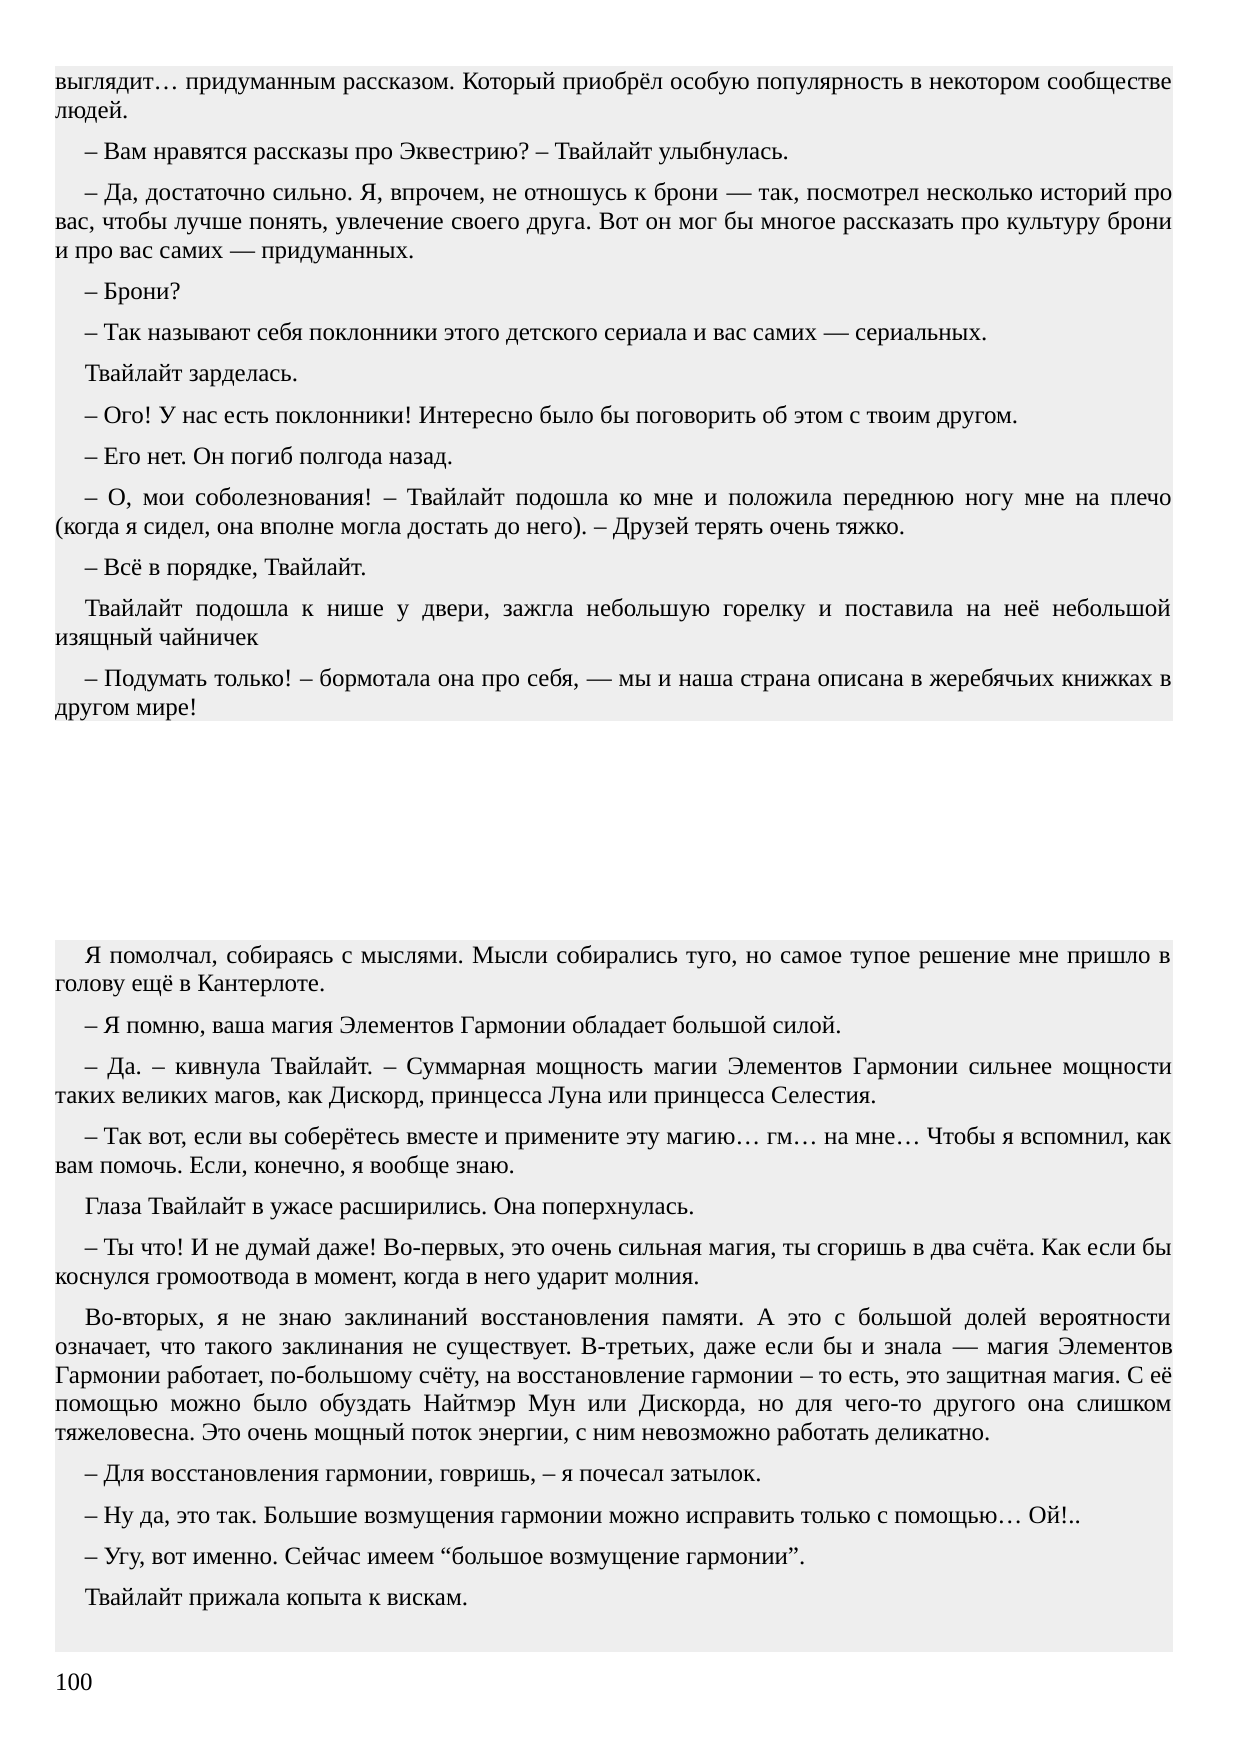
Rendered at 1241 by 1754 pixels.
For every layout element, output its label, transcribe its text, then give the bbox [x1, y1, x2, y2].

text – Всё в порядке, Твайлайт. [55, 552, 1173, 581]
text Твайлайт зарделась. [55, 358, 1173, 387]
text Твайлайт прижала копыта к вискам. [55, 1582, 1173, 1611]
text – Да, достаточно сильно. Я, впрочем, не отношусь к брони — так, посмотрел несколько историй про вас, чтобы лучше понять, увлечение своего друга. Вот он мог бы многое рассказать про культуру брони и про вас самих — придуманных. [55, 177, 1173, 263]
text Глаза Твайлайт в ужасе расширились. Она поперхнулась. [55, 1191, 1173, 1220]
text – Я помню, ваша магия Элементов Гармонии обладает большой силой. [55, 1010, 1173, 1038]
text – Угу, вот именно. Сейчас имеем “большое возмущение гармонии”. [55, 1541, 1173, 1570]
text – Для восстановления гармонии, говришь, – я почесал затылок. [55, 1458, 1173, 1487]
text – Так вот, если вы соберётесь вместе и примените эту магию… гм… на мне… Чтобы я вспомнил, как вам помочь. Если, конечно, я вообще знаю. [55, 1121, 1173, 1178]
text – Ну да, это так. Большие возмущения гармонии можно исправить только с помощью… Ой!.. [55, 1500, 1173, 1528]
text – Его нет. Он погиб полгода назад. [55, 441, 1173, 470]
text – Вам нравятся рассказы про Эквестрию? – Твайлайт улыбнулась. [55, 136, 1173, 165]
text – Да. – кивнула Твайлайт. – Суммарная мощность магии Элементов Гармонии сильнее мощности таких великих магов, как Дискорд, принцесса Луна или принцесса Селестия. [55, 1051, 1173, 1108]
text – О, мои соболезнования! – Твайлайт подошла ко мне и положила переднюю ногу мне на плечо (когда я сидел, она вполне могла достать до него). – Друзей терять очень тяжко. [55, 482, 1173, 540]
text – Брони? [55, 276, 1173, 305]
text – Ты что! И не думай даже! Во-первых, это очень сильная магия, ты сгоришь в два счёта. Как если бы коснулся громоотвода в момент, когда в него ударит молния. [55, 1232, 1173, 1290]
text Твайлайт подошла к нише у двери, зажгла небольшую горелку и поставила на неё небольшой изящный чайничек [55, 593, 1173, 651]
text – Так называют себя поклонники этого детского сериала и вас самих — сериальных. [55, 317, 1173, 346]
text – Ого! У нас есть поклонники! Интересно было бы поговорить об этом с твоим другом. [55, 400, 1173, 428]
text Во-вторых, я не знаю заклинаний восстановления памяти. А это с большой долей вероятности означает, что такого заклинания не существует. В-третьих, даже если бы и знала — магия Элементов Гармонии работает, по-большому счёту, на восстановление гармонии – то есть, это защитная магия. С её помощью можно было обуздать Найтмэр Мун или Дискорда, но для чего-то другого она слишком тяжеловесна. Это очень мощный поток энергии, с ним невозможно работать деликатно. [55, 1302, 1173, 1446]
text Я помолчал, собираясь с мыслями. Мысли собирались туго, но самое тупое решение мне пришло в голову ещё в Кантерлоте. [55, 940, 1173, 997]
text выглядит… придуманным рассказом. Который приобрёл особую популярность в некотором сообществе людей. [55, 66, 1173, 123]
text – Подумать только! – бормотала она про себя, — мы и наша страна описана в жеребячьих книжках в другом мире! [55, 663, 1173, 721]
